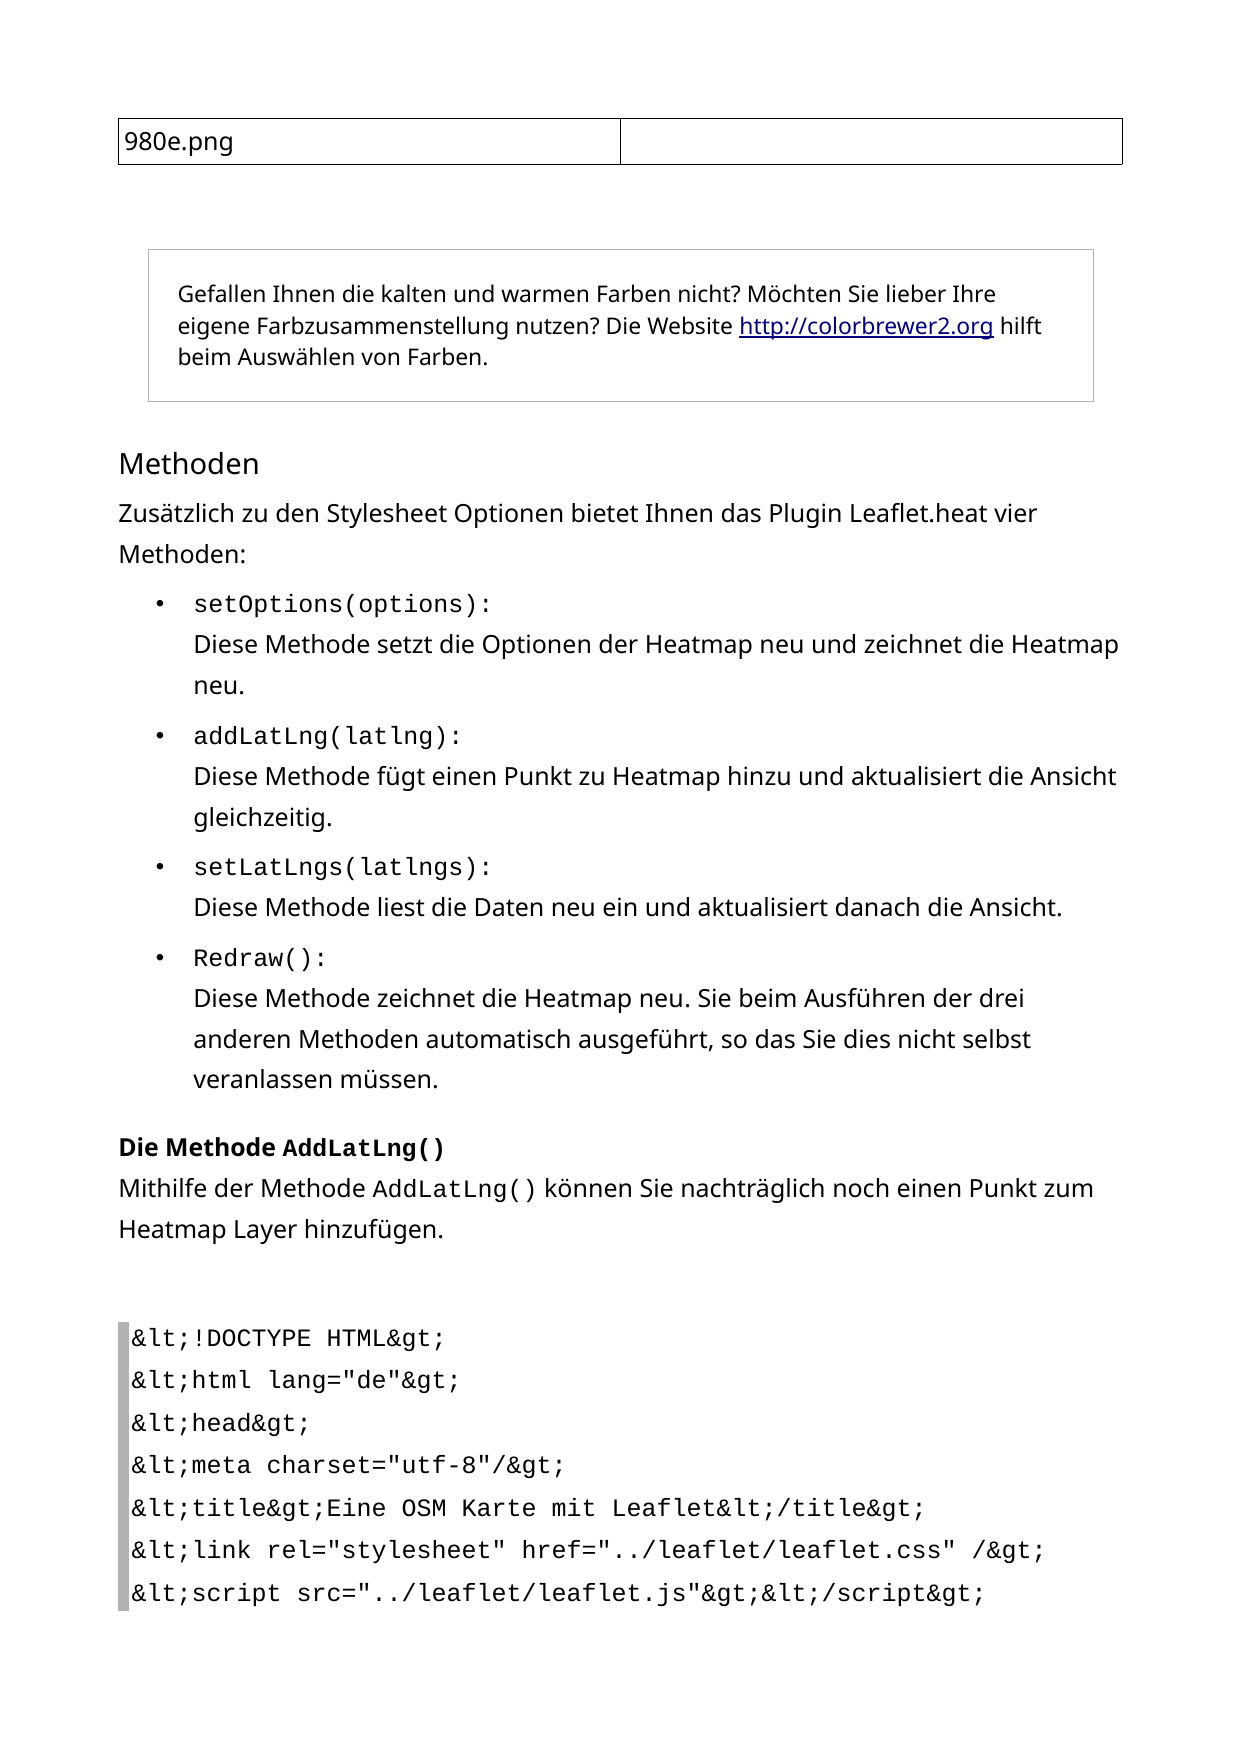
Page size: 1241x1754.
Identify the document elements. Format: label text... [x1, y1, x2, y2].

text &lt;meta charset="utf-8"/&gt; [129, 1450, 1122, 1481]
text &lt;html lang="de"&gt; [129, 1365, 1122, 1396]
text Mithilfe der Methode AddLatLng() können Sie nachträglich noch einen Punkt zum Heatmap Layer hinzufügen. [118, 1170, 1122, 1245]
text &lt;head&gt; [129, 1407, 1122, 1438]
list setLatLngs(latlngs): Diese Methode liest die Daten neu ein und aktualisiert danach die Ansicht. [156, 855, 1122, 924]
subtitle Methoden [118, 444, 1122, 483]
text &lt;title&gt;Eine OSM Karte mit Leaflet&lt;/title&gt; [129, 1492, 1122, 1523]
text &lt;link rel="stylesheet" href="../leaflet/leaflet.css" /&gt; [129, 1535, 1122, 1566]
text Gefallen Ihnen die kalten und warmen Farben nicht? Möchten Sie lieber Ihre eigene Farbzusammenstellung nutzen? Die Website http://colorbrewer2.org hilft beim Auswählen von Farben. [149, 250, 1093, 401]
text Zusätzlich zu den Stylesheet Optionen bietet Ihnen das Plugin Leaflet.heat vier Methoden: [118, 496, 1122, 571]
subtitle Die Methode AddLatLng() [118, 1130, 1122, 1164]
list Redraw(): Diese Methode zeichnet die Heatmap neu. Sie beim Ausführen der drei anderen Methoden automatisch ausgeführt, so das Sie dies nicht selbst veranlassen müssen. [156, 945, 1122, 1096]
table_cell [621, 119, 1122, 164]
text &lt;script src="../leaflet/leaflet.js"&gt;&lt;/script&gt; [129, 1577, 1122, 1611]
table_cell 980e.png [119, 119, 620, 164]
list setOptions(options): Diese Methode setzt die Optionen der Heatmap neu und zeichnet die Heatmap neu. [156, 592, 1122, 702]
text &lt;!DOCTYPE HTML&gt; [129, 1322, 1122, 1353]
list addLatLng(latlng): Diese Methode fügt einen Punkt zu Heatmap hinzu und aktualisiert die Ansicht gleichzeitig. [156, 723, 1122, 833]
